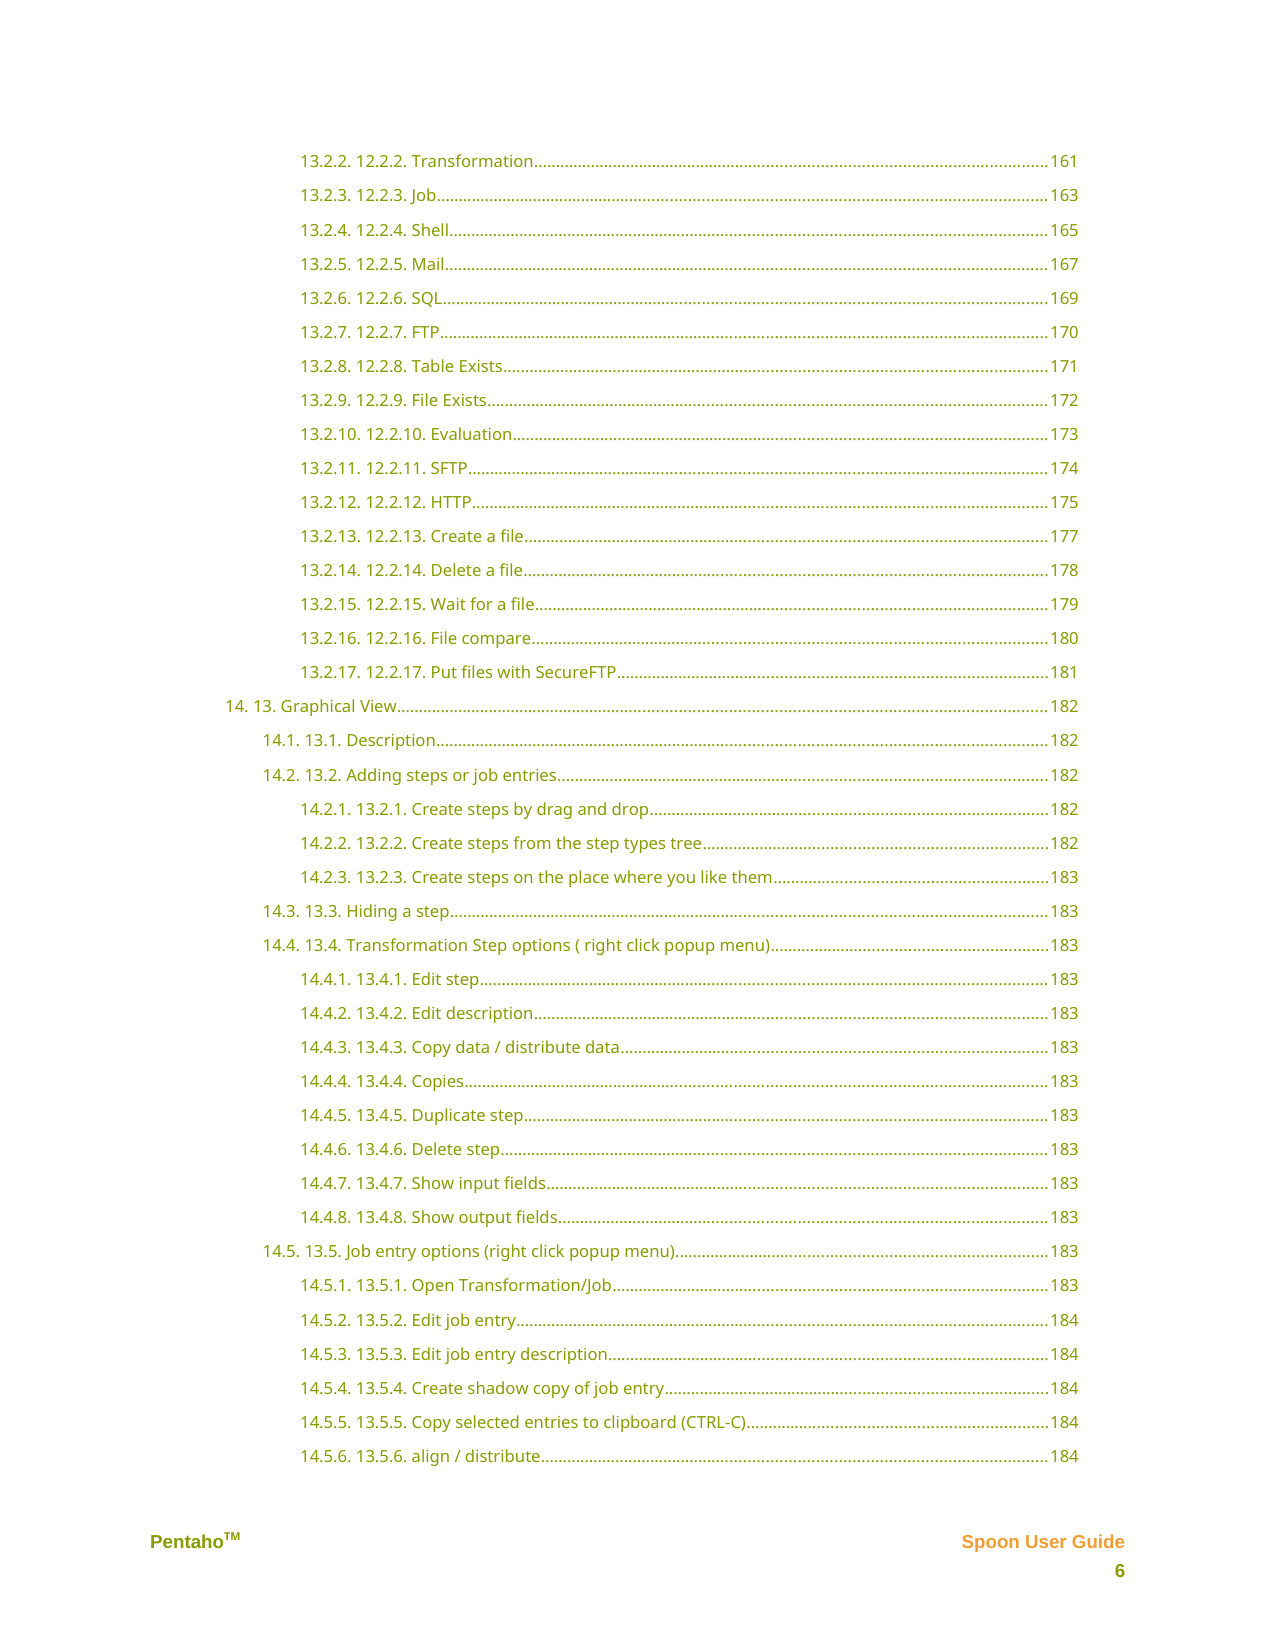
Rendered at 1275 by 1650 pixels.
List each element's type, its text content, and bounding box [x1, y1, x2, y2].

text 14.4.4. 13.4.4. Copies 183 [300, 1070, 1125, 1092]
text 14.4.1. 13.4.1. Edit step 183 [300, 967, 1125, 990]
text 13.2.15. 12.2.15. Wait for a file 179 [300, 593, 1125, 616]
text 14.5.5. 13.5.5. Copy selected entries to clipboard (CTRL-C) 184 [300, 1410, 1125, 1433]
text 14.2.3. 13.2.3. Create steps on the place where you like them 183 [300, 865, 1125, 888]
text 14.2. 13.2. Adding steps or job entries 182 [262, 763, 1125, 786]
text 13.2.3. 12.2.3. Job 163 [300, 184, 1125, 207]
text 14.3. 13.3. Hiding a step 183 [262, 899, 1125, 922]
text 14.4.3. 13.4.3. Copy data / distribute data 183 [300, 1036, 1125, 1058]
text 13.2.5. 12.2.5. Mail 167 [300, 252, 1125, 275]
text 13.2.11. 12.2.11. SFTP 174 [300, 457, 1125, 479]
text 14.5. 13.5. Job entry options (right click popup menu) 183 [262, 1240, 1125, 1263]
text 13.2.12. 12.2.12. HTTP 175 [300, 491, 1125, 513]
text 13.2.9. 12.2.9. File Exists 172 [300, 388, 1125, 411]
text 14.4.8. 13.4.8. Show output fields 183 [300, 1206, 1125, 1229]
text 14.5.1. 13.5.1. Open Transformation/Job 183 [300, 1274, 1125, 1297]
text 14.5.3. 13.5.3. Edit job entry description 184 [300, 1342, 1125, 1365]
text 14.4. 13.4. Transformation Step options ( right click popup menu) 183 [262, 933, 1125, 956]
text 13.2.17. 12.2.17. Put files with SecureFTP 181 [300, 661, 1125, 684]
text 13.2.14. 12.2.14. Delete a file 178 [300, 559, 1125, 581]
text 14.4.6. 13.4.6. Delete step 183 [300, 1138, 1125, 1161]
text 13.2.8. 12.2.8. Table Exists 171 [300, 354, 1125, 377]
text 14.1. 13.1. Description 182 [262, 729, 1125, 752]
text 14.4.7. 13.4.7. Show input fields 183 [300, 1172, 1125, 1194]
text 13.2.10. 12.2.10. Evaluation 173 [300, 422, 1125, 445]
text 13.2.16. 12.2.16. File compare 180 [300, 627, 1125, 649]
text 14.4.5. 13.4.5. Duplicate step 183 [300, 1104, 1125, 1126]
text 14.5.6. 13.5.6. align / distribute 184 [300, 1444, 1125, 1467]
text 14.2.1. 13.2.1. Create steps by drag and drop 182 [300, 797, 1125, 820]
text 13.2.7. 12.2.7. FTP 170 [300, 320, 1125, 343]
text 14.5.2. 13.5.2. Edit job entry 184 [300, 1308, 1125, 1331]
text 14.2.2. 13.2.2. Create steps from the step types tree 182 [300, 831, 1125, 854]
text 14. 13. Graphical View 182 [225, 695, 1200, 718]
text 14.5.4. 13.5.4. Create shadow copy of job entry 184 [300, 1376, 1125, 1399]
text 13.2.6. 12.2.6. SQL 169 [300, 286, 1125, 309]
text 13.2.13. 12.2.13. Create a file 177 [300, 525, 1125, 547]
text 13.2.2. 12.2.2. Transformation 161 [300, 150, 1125, 173]
text 14.4.2. 13.4.2. Edit description 183 [300, 1002, 1125, 1024]
text 13.2.4. 12.2.4. Shell 165 [300, 218, 1125, 241]
